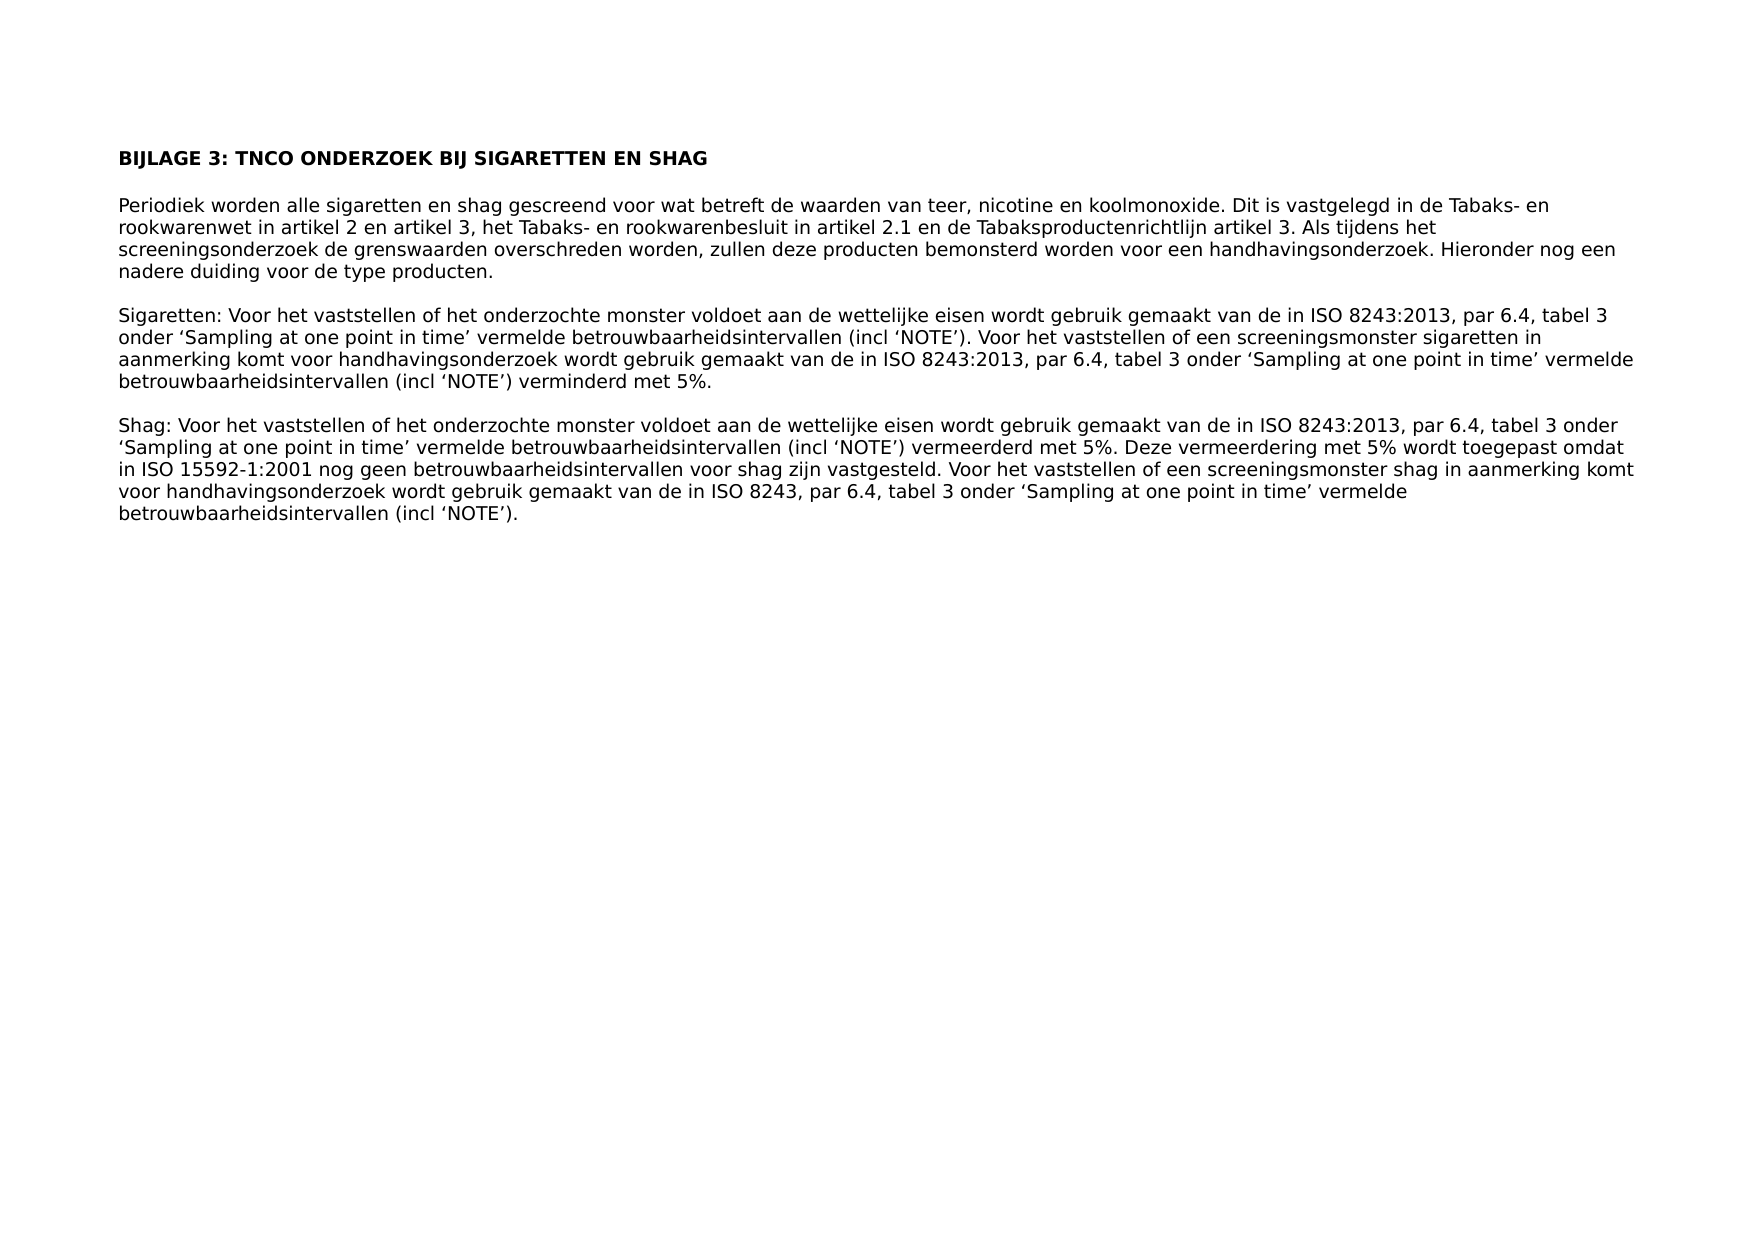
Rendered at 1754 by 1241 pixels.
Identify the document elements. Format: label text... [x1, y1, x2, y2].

text Periodiek worden alle sigaretten en shag gescreend voor wat betreft de waarden van teer, nicotine en koolmonoxide. Dit is vastgelegd in de Tabaks- en rookwarenwet in artikel 2 en artikel 3, het Tabaks- en rookwarenbesluit in artikel 2.1 en de Tabaksproductenrichtlijn artikel 3. Als tijdens het screeningsonderzoek de grenswaarden overschreden worden, zullen deze producten bemonsterd worden voor een handhavingsonderzoek. Hieronder nog een nadere duiding voor de type producten. [118, 195, 1636, 283]
text Sigaretten: Voor het vaststellen of het onderzochte monster voldoet aan de wettelijke eisen wordt gebruik gemaakt van de in ISO 8243:2013, par 6.4, tabel 3 onder ‘Sampling at one point in time’ vermelde betrouwbaarheidsintervallen (incl ‘NOTE’). Voor het vaststellen of een screeningsmonster sigaretten in aanmerking komt voor handhavingsonderzoek wordt gebruik gemaakt van de in ISO 8243:2013, par 6.4, tabel 3 onder ‘Sampling at one point in time’ vermelde betrouwbaarheidsintervallen (incl ‘NOTE’) verminderd met 5%. [118, 305, 1636, 393]
text Shag: Voor het vaststellen of het onderzochte monster voldoet aan de wettelijke eisen wordt gebruik gemaakt van de in ISO 8243:2013, par 6.4, tabel 3 onder ‘Sampling at one point in time’ vermelde betrouwbaarheidsintervallen (incl ‘NOTE’) vermeerderd met 5%. Deze vermeerdering met 5% wordt toegepast omdat in ISO 15592-1:2001 nog geen betrouwbaarheidsintervallen voor shag zijn vastgesteld. Voor het vaststellen of een screeningsmonster shag in aanmerking komt voor handhavingsonderzoek wordt gebruik gemaakt van de in ISO 8243, par 6.4, tabel 3 onder ‘Sampling at one point in time’ vermelde betrouwbaarheidsintervallen (incl ‘NOTE’). [118, 415, 1636, 524]
subtitle BIJLAGE 3: TNCO ONDERZOEK BIJ SIGARETTEN EN SHAG [118, 148, 1636, 170]
